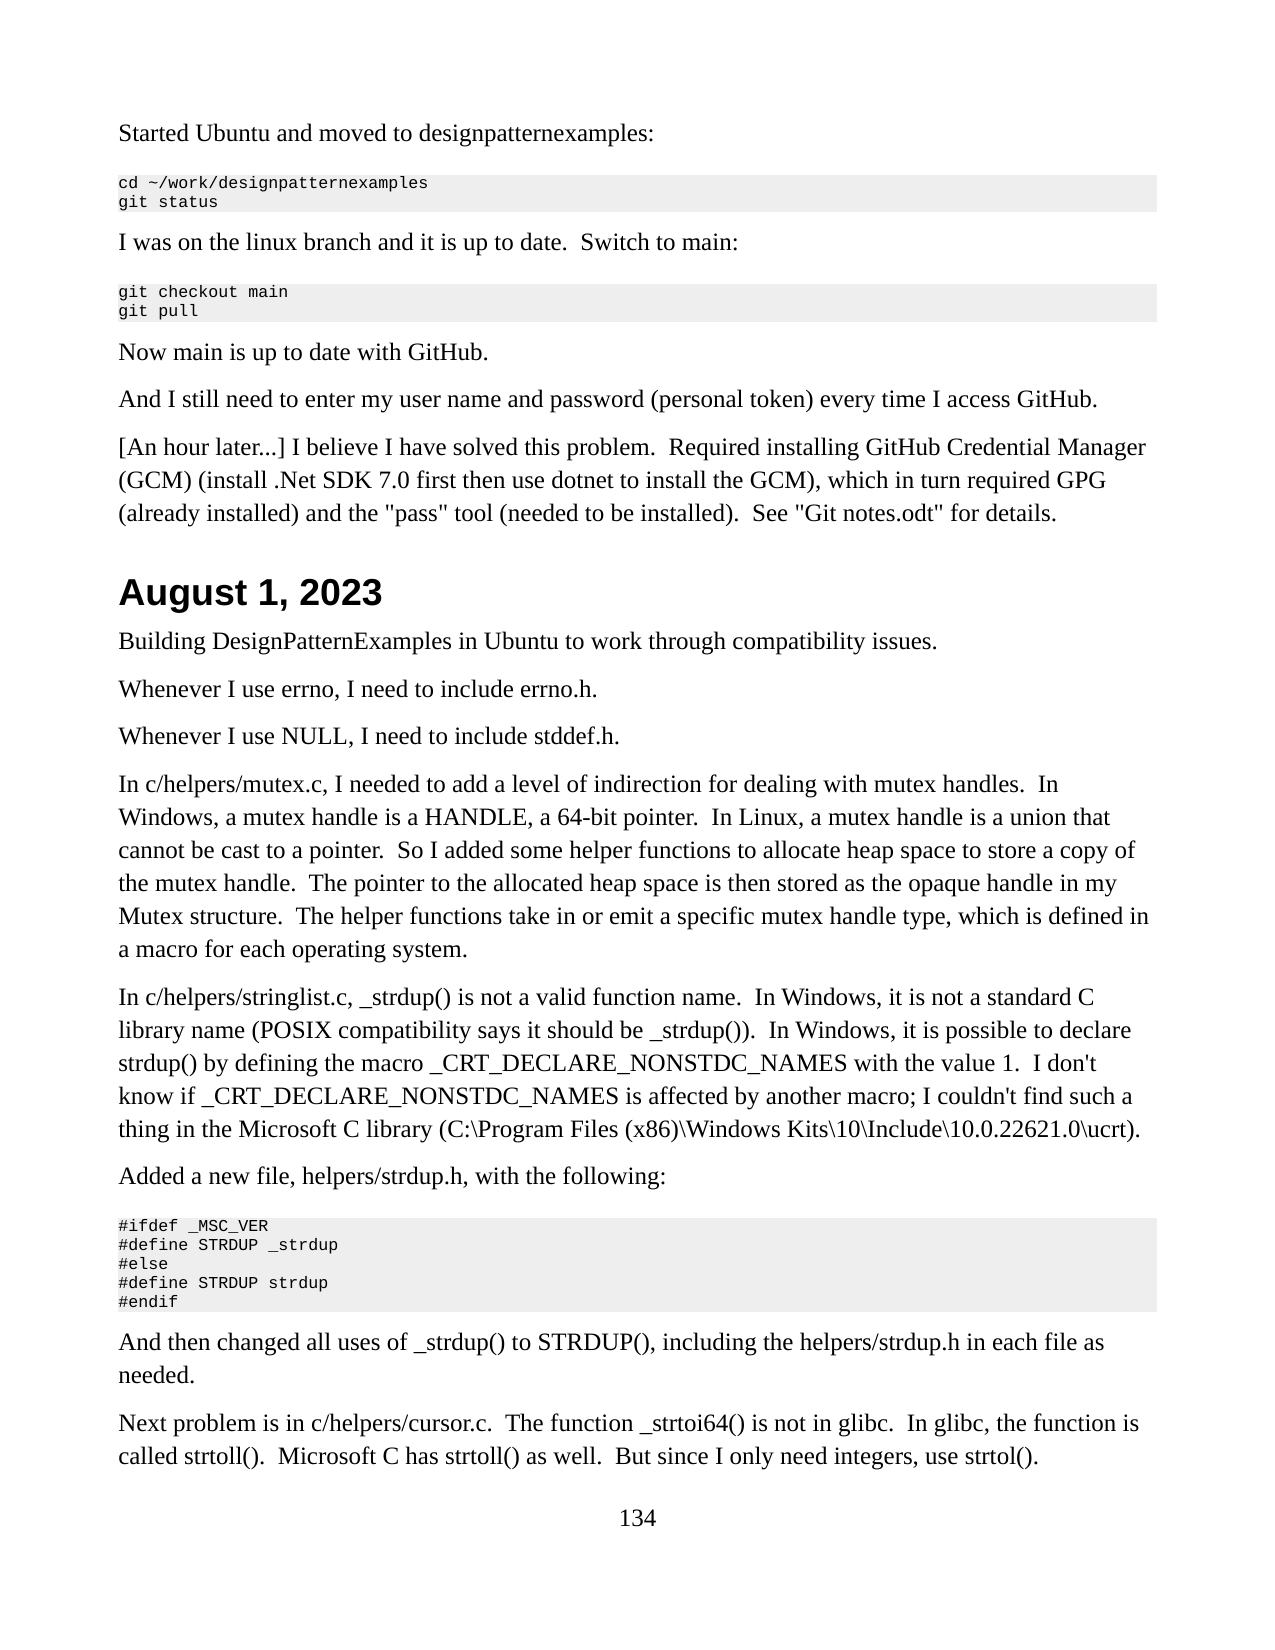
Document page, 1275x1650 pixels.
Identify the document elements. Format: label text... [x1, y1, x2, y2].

text #else [118, 1256, 1157, 1274]
text And then changed all uses of _strdup() to STRDUP(), including the helpers/strdup.h in each file as needed. [118, 1327, 1157, 1389]
text And I still need to enter my user name and password (personal token) every time I access GitHub. [118, 384, 1157, 413]
text git pull [118, 303, 1157, 322]
text In c/helpers/stringlist.c, _strdup() is not a valid function name. In Windows, it is not a standard C library name (POSIX compatibility says it should be _strdup()). In Windows, it is possible to declare strdup() by defining the macro _CRT_DECLARE_NONSTDC_NAMES with the value 1. I don't know if _CRT_DECLARE_NONSTDC_NAMES is affected by another macro; I couldn't find such a thing in the Microsoft C library (C:\Program Files (x86)\Windows Kits\10\Include\10.0.22621.0\ucrt). [118, 982, 1157, 1142]
text #endif [118, 1293, 1157, 1312]
text #ifdef _MSC_VER [118, 1218, 1157, 1237]
text In c/helpers/mutex.c, I needed to add a level of indirection for dealing with mutex handles. In Windows, a mutex handle is a HANDLE, a 64-bit pointer. In Linux, a mutex handle is a union that cannot be cast to a pointer. So I added some helper functions to allocate heap space to store a copy of the mutex handle. The pointer to the allocated heap space is then stored as the opaque handle in my Mutex structure. The helper functions take in or emit a specific mutex handle type, which is defined in a macro for each operating system. [118, 769, 1157, 963]
text Whenever I use NULL, I need to include stddef.h. [118, 721, 1157, 750]
text git checkout main [118, 284, 1157, 303]
text cd ~/work/designpatternexamples [118, 175, 1157, 193]
text Building DesignPatternExamples in Ubuntu to work through compatibility issues. [118, 626, 1157, 655]
text Now main is up to date with GitHub. [118, 337, 1157, 365]
text Next problem is in c/helpers/cursor.c. The function _strtoi64() is not in glibc. In glibc, the function is called strtoll(). Microsoft C has strtoll() as well. But since I only need integers, use strtol(). [118, 1408, 1157, 1469]
text #define STRDUP strdup [118, 1274, 1157, 1293]
text git status [118, 193, 1157, 212]
text [An hour later...] I believe I have solved this problem. Required installing GitHub Credential Manager (GCM) (install .Net SDK 7.0 first then use dotnet to install the GCM), which in turn required GPG (already installed) and the "pass" tool (needed to be installed). See "Git notes.odt" for details. [118, 432, 1157, 527]
text Started Ubuntu and moved to designpatternexamples: [118, 118, 1157, 147]
subtitle August 1, 2023 [118, 571, 1157, 614]
text Whenever I use errno, I need to include errno.h. [118, 674, 1157, 702]
text #define STRDUP _strdup [118, 1237, 1157, 1256]
text Added a new file, helpers/strdup.h, with the following: [118, 1161, 1157, 1190]
text I was on the linux branch and it is up to date. Switch to main: [118, 227, 1157, 256]
